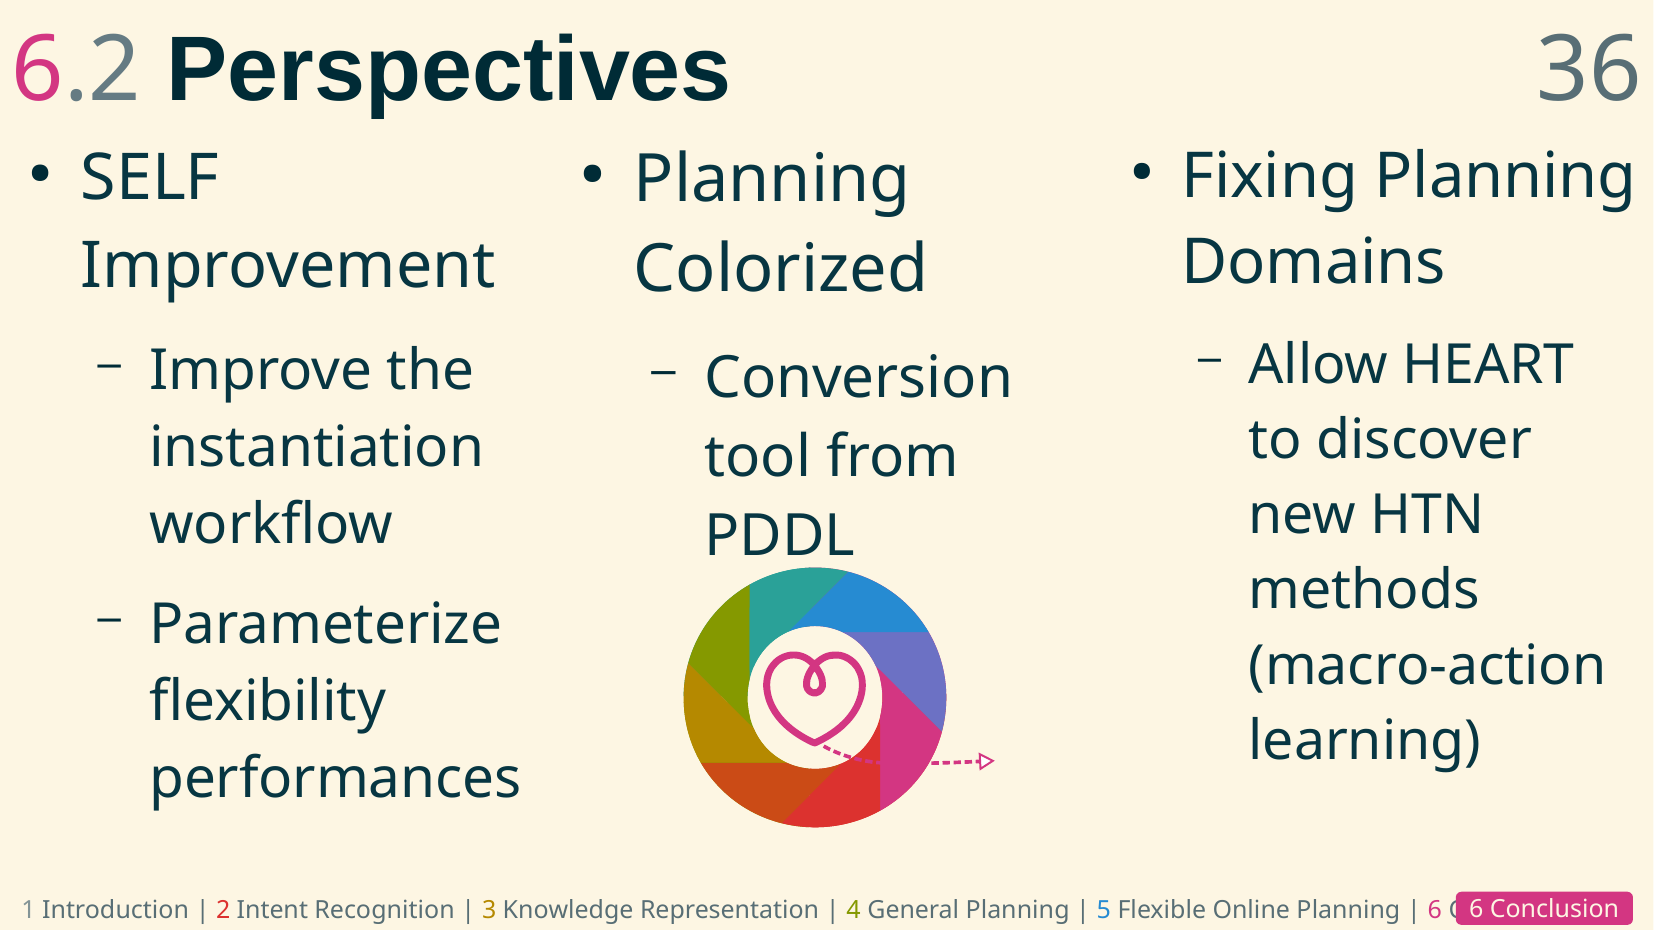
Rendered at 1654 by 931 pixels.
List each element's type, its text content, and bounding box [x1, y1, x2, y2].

title 6.2 Perspectives [11, 11, 1501, 119]
list Planning Colorized Conversion tool from PDDL [562, 129, 1088, 863]
list SELF Improvement Improve the instantiation workflow Parameterize flexibility performances [11, 129, 537, 875]
text_box 6 Conclusion [1455, 891, 1633, 925]
list Fixing Planning Domains Allow HEART to discover new HTN methods (macro-action learning) [1114, 129, 1639, 863]
picture [631, 515, 999, 880]
